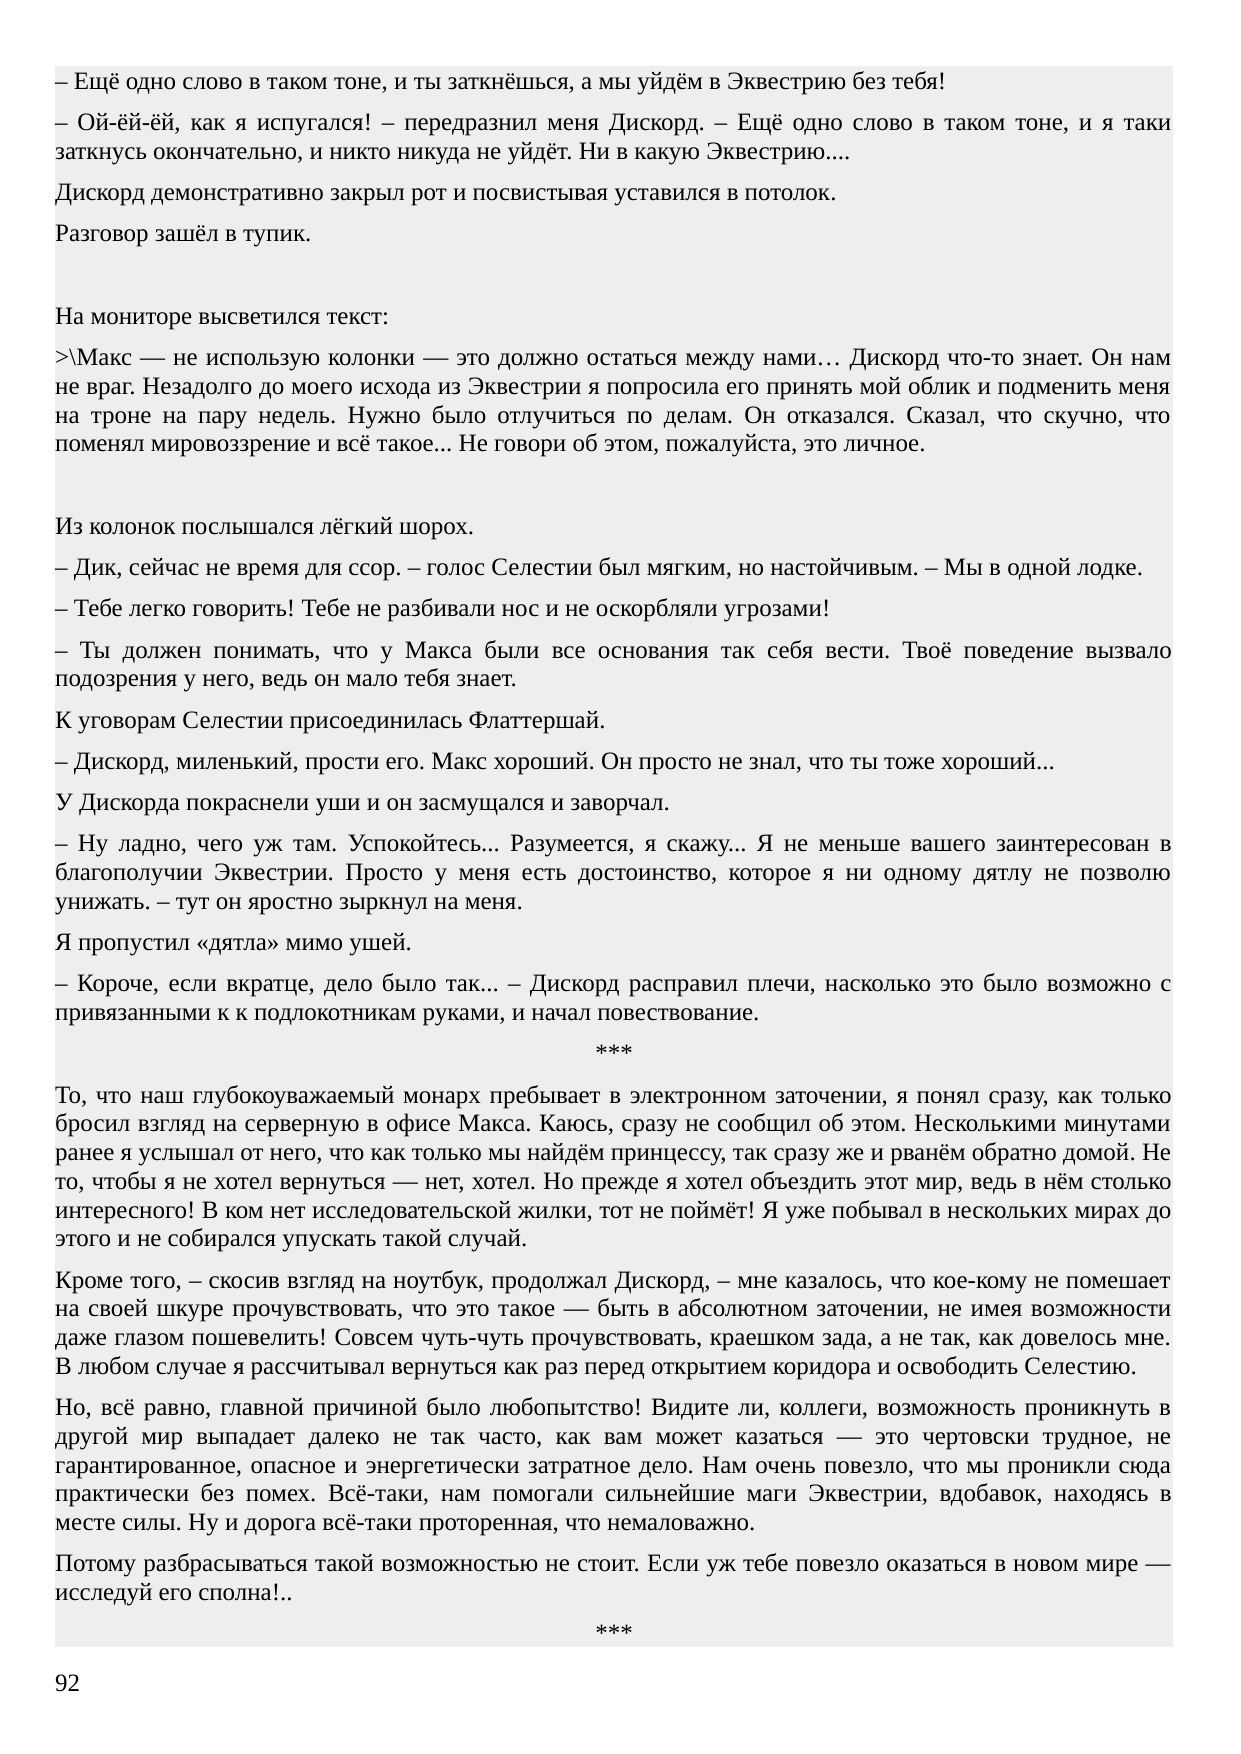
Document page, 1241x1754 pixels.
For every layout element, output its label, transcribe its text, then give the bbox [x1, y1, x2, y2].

text Разговор зашёл в тупик. [55, 218, 1173, 247]
text Но, всё равно, главной причиной было любопытство! Видите ли, коллеги, возможность проникнуть в другой мир выпадает далеко не так часто, как вам может казаться — это чертовски трудное, не гарантированное, опасное и энергетически затратное дело. Нам очень повезло, что мы проникли сюда практически без помех. Всё-таки, нам помогали сильнейшие маги Эквестрии, вдобавок, находясь в месте силы. Ну и дорога всё-таки проторенная, что немаловажно. [55, 1392, 1173, 1536]
text Из колонок послышался лёгкий шорох. [55, 511, 1173, 540]
text – Ну ладно, чего уж там. Успокойтесь... Разумеется, я скажу... Я не меньше вашего заинтересован в благополучии Эквестрии. Просто у меня есть достоинство, которое я ни одному дятлу не позволю унижать. – тут он яростно зыркнул на меня. [55, 828, 1173, 915]
text – Ещё одно слово в таком тоне, и ты заткнёшься, а мы уйдём в Эквестрию без тебя! [55, 66, 1173, 95]
text – Ой-ёй-ёй, как я испугался! – передразнил меня Дискорд. – Ещё одно слово в таком тоне, и я таки заткнусь окончательно, и никто никуда не уйдёт. Ни в какую Эквестрию.... [55, 107, 1173, 165]
text То, что наш глубокоуважаемый монарх пребывает в электронном заточении, я понял сразу, как только бросил взгляд на серверную в офисе Макса. Каюсь, сразу не сообщил об этом. Несколькими минутами ранее я услышал от него, что как только мы найдём принцессу, так сразу же и рванём обратно домой. Не то, чтобы я не хотел вернуться — нет, хотел. Но прежде я хотел объездить этот мир, ведь в нём столько интересного! В ком нет исследовательской жилки, тот не поймёт! Я уже побывал в нескольких мирах до этого и не собирался упускать такой случай. [55, 1080, 1173, 1252]
text Я пропустил «дятла» мимо ушей. [55, 927, 1173, 956]
text Кроме того, – скосив взгляд на ноутбук, продолжал Дискорд, – мне казалось, что кое-кому не помешает на своей шкуре прочувствовать, что это такое — быть в абсолютном заточении, не имея возможности даже глазом пошевелить! Совсем чуть-чуть прочувствовать, краешком зада, а не так, как довелось мне. В любом случае я рассчитывал вернуться как раз перед открытием коридора и освободить Селестию. [55, 1265, 1173, 1380]
text – Ты должен понимать, что у Макса были все основания так себя вести. Твоё поведение вызвало подозрения у него, ведь он мало тебя знает. [55, 635, 1173, 692]
text *** [55, 1038, 1173, 1067]
text – Короче, если вкратце, дело было так... – Дискорд расправил плечи, насколько это было возможно с привязанными к к подлокотникам руками, и начал повествование. [55, 968, 1173, 1026]
text У Дискорда покраснели уши и он засмущался и заворчал. [55, 787, 1173, 816]
text К уговорам Селестии присоединилась Флаттершай. [55, 705, 1173, 733]
text Дискорд демонстративно закрыл рот и посвистывая уставился в потолок. [55, 177, 1173, 206]
text *** [55, 1618, 1173, 1647]
text На мониторе высветился текст: [55, 301, 1173, 330]
text >\Макс — не использую колонки — это должно остаться между нами… Дискорд что-то знает. Он нам не враг. Незадолго до моего исхода из Эквестрии я попросила его принять мой облик и подменить меня на троне на пару недель. Нужно было отлучиться по делам. Он отказался. Сказал, что скучно, что поменял мировоззрение и всё такое... Не говори об этом, пожалуйста, это личное. [55, 342, 1173, 457]
text Потому разбрасываться такой возможностью не стоит. Если уж тебе повезло оказаться в новом мире — исследуй его сполна!.. [55, 1548, 1173, 1606]
text – Дискорд, миленький, прости его. Макс хороший. Он просто не знал, что ты тоже хороший... [55, 746, 1173, 775]
text – Дик, сейчас не время для ссор. – голос Селестии был мягким, но настойчивым. – Мы в одной лодке. [55, 552, 1173, 581]
text – Тебе легко говорить! Тебе не разбивали нос и не оскорбляли угрозами! [55, 593, 1173, 622]
